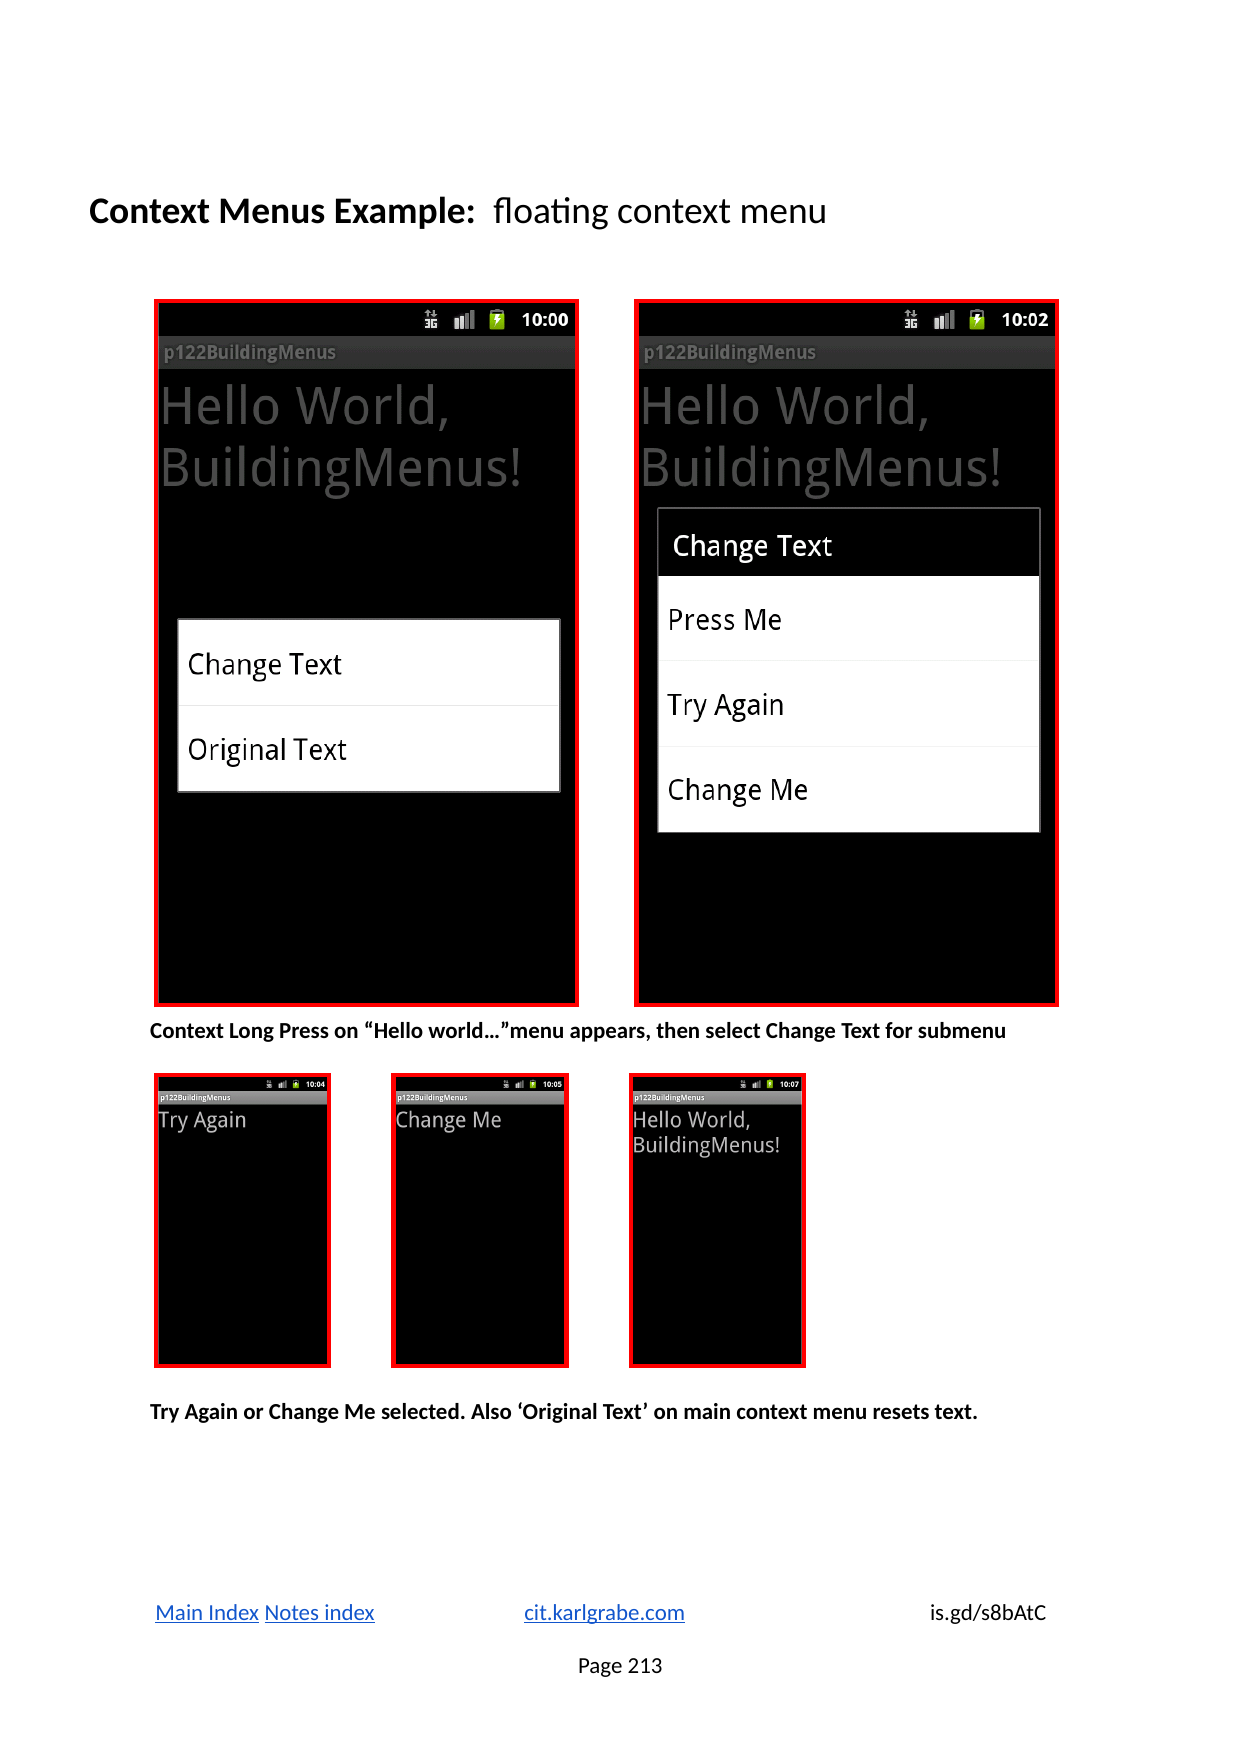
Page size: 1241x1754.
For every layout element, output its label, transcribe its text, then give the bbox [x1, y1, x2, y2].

picture [396, 1077, 564, 1364]
picture [633, 1077, 802, 1364]
picture [158, 303, 575, 1003]
picture [158, 1077, 327, 1364]
text Try Again or Change Me selected. Also ‘Original Text’ on main context menu resets text. [150, 1397, 1090, 1426]
text Context Long Press on “Hello world…”menu appears, then select Change Text for submenu [150, 295, 1090, 1044]
subtitle Context Menus Example: floating context menu [89, 187, 1090, 233]
picture [639, 303, 1055, 1003]
